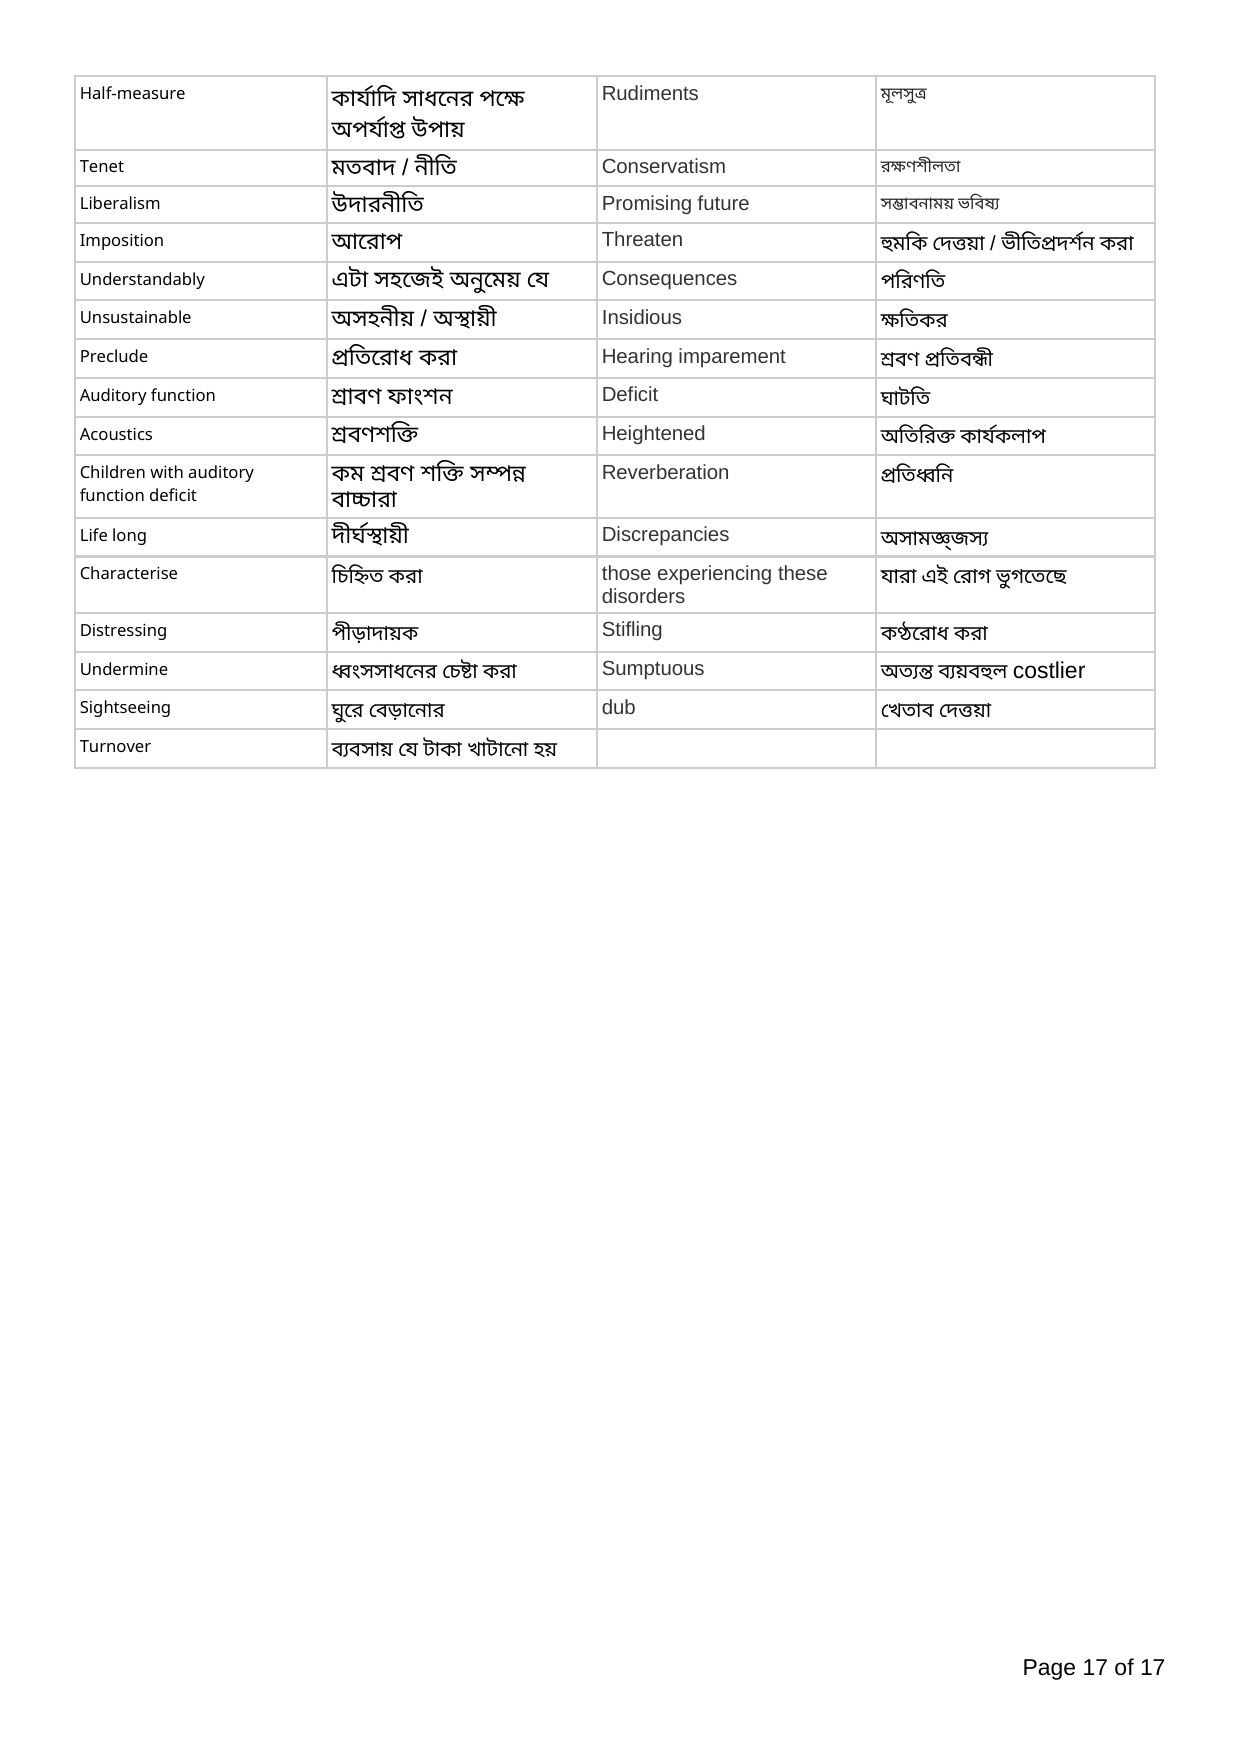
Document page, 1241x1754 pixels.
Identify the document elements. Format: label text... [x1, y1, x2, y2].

table_cell প্রতিরোধ করা [328, 340, 596, 377]
table_cell Insidious [598, 301, 875, 338]
table_cell Sumptuous [598, 653, 875, 689]
table_cell ক্ষতিকর [877, 301, 1154, 338]
table_cell সম্ভাবনাময় ভবিষ্য [877, 187, 1154, 222]
table_cell Discrepancies [598, 519, 875, 555]
table_cell চিহ্নিত করা [328, 558, 596, 612]
table_cell আরোপ [328, 224, 596, 261]
table_cell যারা এই রোগ ভুগতেছে [877, 558, 1154, 612]
table_cell Promising future [598, 187, 875, 222]
table_cell রক্ষণশীলতা [877, 151, 1154, 185]
table_cell Characterise [76, 558, 326, 612]
table_cell অসহনীয় / অস্থায়ী [328, 301, 596, 338]
table_cell [598, 730, 875, 767]
table_cell Hearing imparement [598, 340, 875, 377]
table_cell Conservatism [598, 151, 875, 185]
table_cell কার্যাদি সাধনের পক্ষে অপর্যাপ্ত উপায় [328, 77, 596, 148]
table_cell অসামজ্ঞ্জস্য [877, 519, 1154, 555]
table_cell শ্রবণশক্তি [328, 418, 596, 454]
table_cell Sightseeing [76, 691, 326, 728]
table_cell Undermine [76, 653, 326, 689]
table_cell those experiencing these disorders [598, 558, 875, 612]
table_cell Unsustainable [76, 301, 326, 338]
table_cell খেতাব দেত্তয়া [877, 691, 1154, 728]
table_cell Acoustics [76, 418, 326, 454]
table_cell দীর্ঘস্থায়ী [328, 519, 596, 555]
table_cell [877, 730, 1154, 767]
table_cell Distressing [76, 614, 326, 651]
table_cell এটা সহজেই অনুমেয় যে [328, 263, 596, 299]
table_cell অত্যন্ত ব্যয়বহুল costlier [877, 653, 1154, 689]
table_cell Threaten [598, 224, 875, 261]
table_cell Understandably [76, 263, 326, 299]
table_cell Liberalism [76, 187, 326, 222]
table_cell মতবাদ / নীতি [328, 151, 596, 185]
table_cell Rudiments [598, 77, 875, 148]
table_cell Life long [76, 519, 326, 555]
table_cell Consequences [598, 263, 875, 299]
table_cell Heightened [598, 418, 875, 454]
table_cell Imposition [76, 224, 326, 261]
table_cell ব্যবসায় যে টাকা খাটানো হয় [328, 730, 596, 767]
table_cell পরিণতি [877, 263, 1154, 299]
table_cell Reverberation [598, 456, 875, 517]
table_cell কম শ্রবণ শক্তি সম্পন্ন বাচ্চারা [328, 456, 596, 517]
table_cell Deficit [598, 379, 875, 416]
table_cell dub [598, 691, 875, 728]
table_cell প্রতিধ্বনি [877, 456, 1154, 517]
table_cell ঘুরে বেড়ানোর [328, 691, 596, 728]
table_cell শ্রাবণ ফাংশন [328, 379, 596, 416]
table_cell Half-measure [76, 77, 326, 148]
table_cell পীড়াদায়ক [328, 614, 596, 651]
table_cell Auditory function [76, 379, 326, 416]
table_cell অতিরিক্ত কার্যকলাপ [877, 418, 1154, 454]
table_cell শ্রবণ প্রতিবন্ধী [877, 340, 1154, 377]
table_cell Tenet [76, 151, 326, 185]
table_cell Children with auditory function deficit [76, 456, 326, 517]
table_cell ঘাটতি [877, 379, 1154, 416]
table_cell মূলসুত্র [877, 77, 1154, 148]
table_cell Turnover [76, 730, 326, 767]
table_cell Preclude [76, 340, 326, 377]
table_cell ধ্বংসসাধনের চেষ্টা করা [328, 653, 596, 689]
table_cell হুমকি দেত্তয়া / ভীতিপ্রদর্শন করা [877, 224, 1154, 261]
table_cell Stifling [598, 614, 875, 651]
table_cell উদারনীতি [328, 187, 596, 222]
table_cell কণ্ঠরোধ করা [877, 614, 1154, 651]
